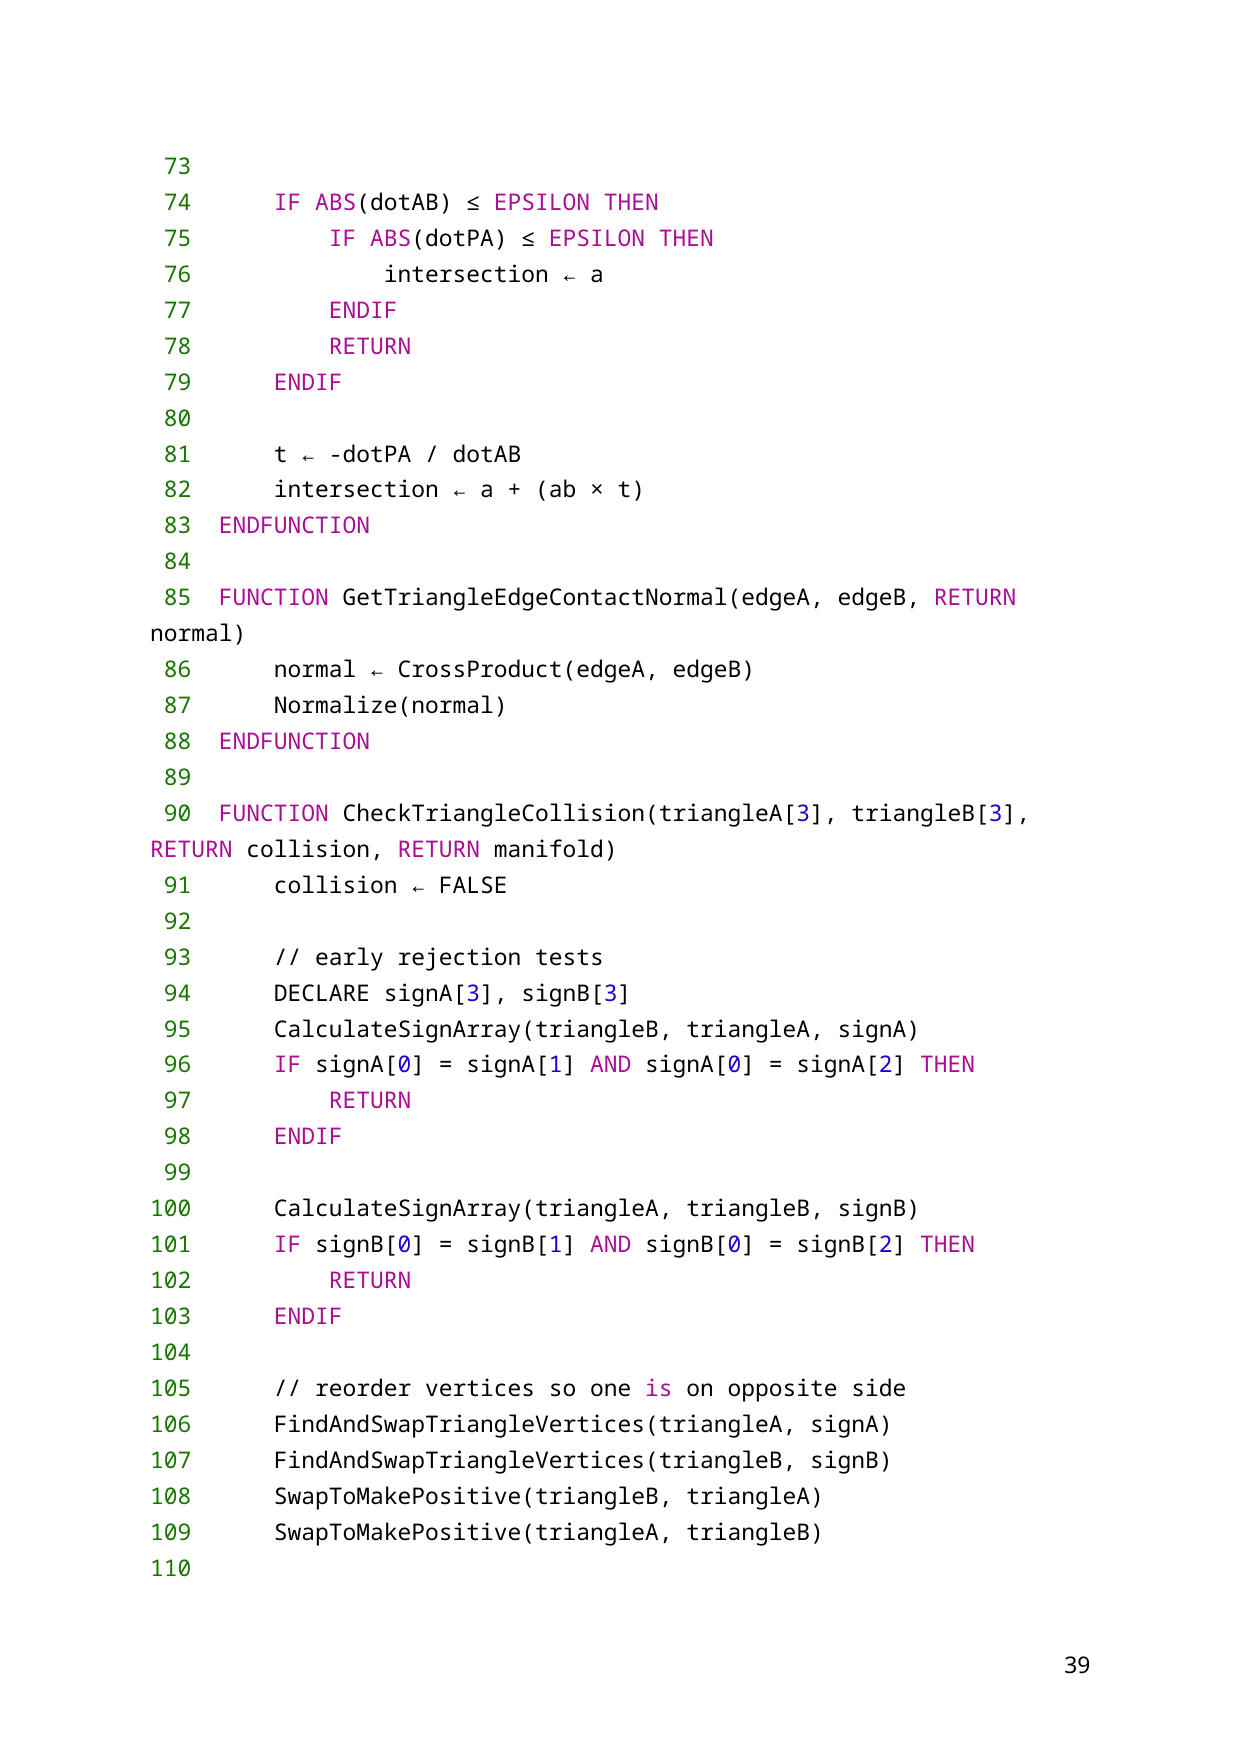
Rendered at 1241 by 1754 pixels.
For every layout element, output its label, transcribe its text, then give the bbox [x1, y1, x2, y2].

text 88 ENDFUNCTION [150, 725, 1090, 756]
text 91 collision ← FALSE [150, 869, 1090, 900]
text 73 [150, 150, 1090, 181]
text 85 FUNCTION GetTriangleEdgeContactNormal(edgeA, edgeB, RETURN normal) [150, 581, 1090, 648]
text 104 [150, 1336, 1090, 1367]
text 75 IF ABS(dotPA) ≤ EPSILON THEN [150, 222, 1090, 253]
text 107 FindAndSwapTriangleVertices(triangleB, signB) [150, 1444, 1090, 1475]
text 92 [150, 905, 1090, 936]
text 108 SwapToMakePositive(triangleB, triangleA) [150, 1480, 1090, 1511]
text 84 [150, 545, 1090, 577]
text 87 Normalize(normal) [150, 689, 1090, 720]
text 103 ENDIF [150, 1300, 1090, 1331]
text 96 IF signA[0] = signA[1] AND signA[0] = signA[2] THEN [150, 1048, 1090, 1080]
text 106 FindAndSwapTriangleVertices(triangleA, signA) [150, 1408, 1090, 1439]
text 93 // early rejection tests [150, 941, 1090, 972]
text 83 ENDFUNCTION [150, 509, 1090, 541]
text 95 CalculateSignArray(triangleB, triangleA, signA) [150, 1012, 1090, 1044]
text 105 // reorder vertices so one is on opposite side [150, 1372, 1090, 1403]
text 94 DECLARE signA[3], signB[3] [150, 977, 1090, 1008]
text 82 intersection ← a + (ab × t) [150, 473, 1090, 505]
text 77 ENDIF [150, 294, 1090, 325]
text 99 [150, 1156, 1090, 1187]
text 86 normal ← CrossProduct(edgeA, edgeB) [150, 653, 1090, 684]
text 90 FUNCTION CheckTriangleCollision(triangleA[3], triangleB[3], RETURN collision, RETURN manifold) [150, 797, 1090, 864]
text 101 IF signB[0] = signB[1] AND signB[0] = signB[2] THEN [150, 1228, 1090, 1259]
text 110 [150, 1552, 1090, 1583]
text 81 t ← -dotPA / dotAB [150, 437, 1090, 469]
text 79 ENDIF [150, 366, 1090, 397]
text 76 intersection ← a [150, 258, 1090, 289]
text 98 ENDIF [150, 1120, 1090, 1152]
text 109 SwapToMakePositive(triangleA, triangleB) [150, 1516, 1090, 1547]
text 100 CalculateSignArray(triangleA, triangleB, signB) [150, 1192, 1090, 1223]
text 102 RETURN [150, 1264, 1090, 1295]
text 78 RETURN [150, 330, 1090, 361]
text 74 IF ABS(dotAB) ≤ EPSILON THEN [150, 186, 1090, 217]
text 80 [150, 402, 1090, 433]
text 89 [150, 761, 1090, 792]
text 97 RETURN [150, 1084, 1090, 1116]
